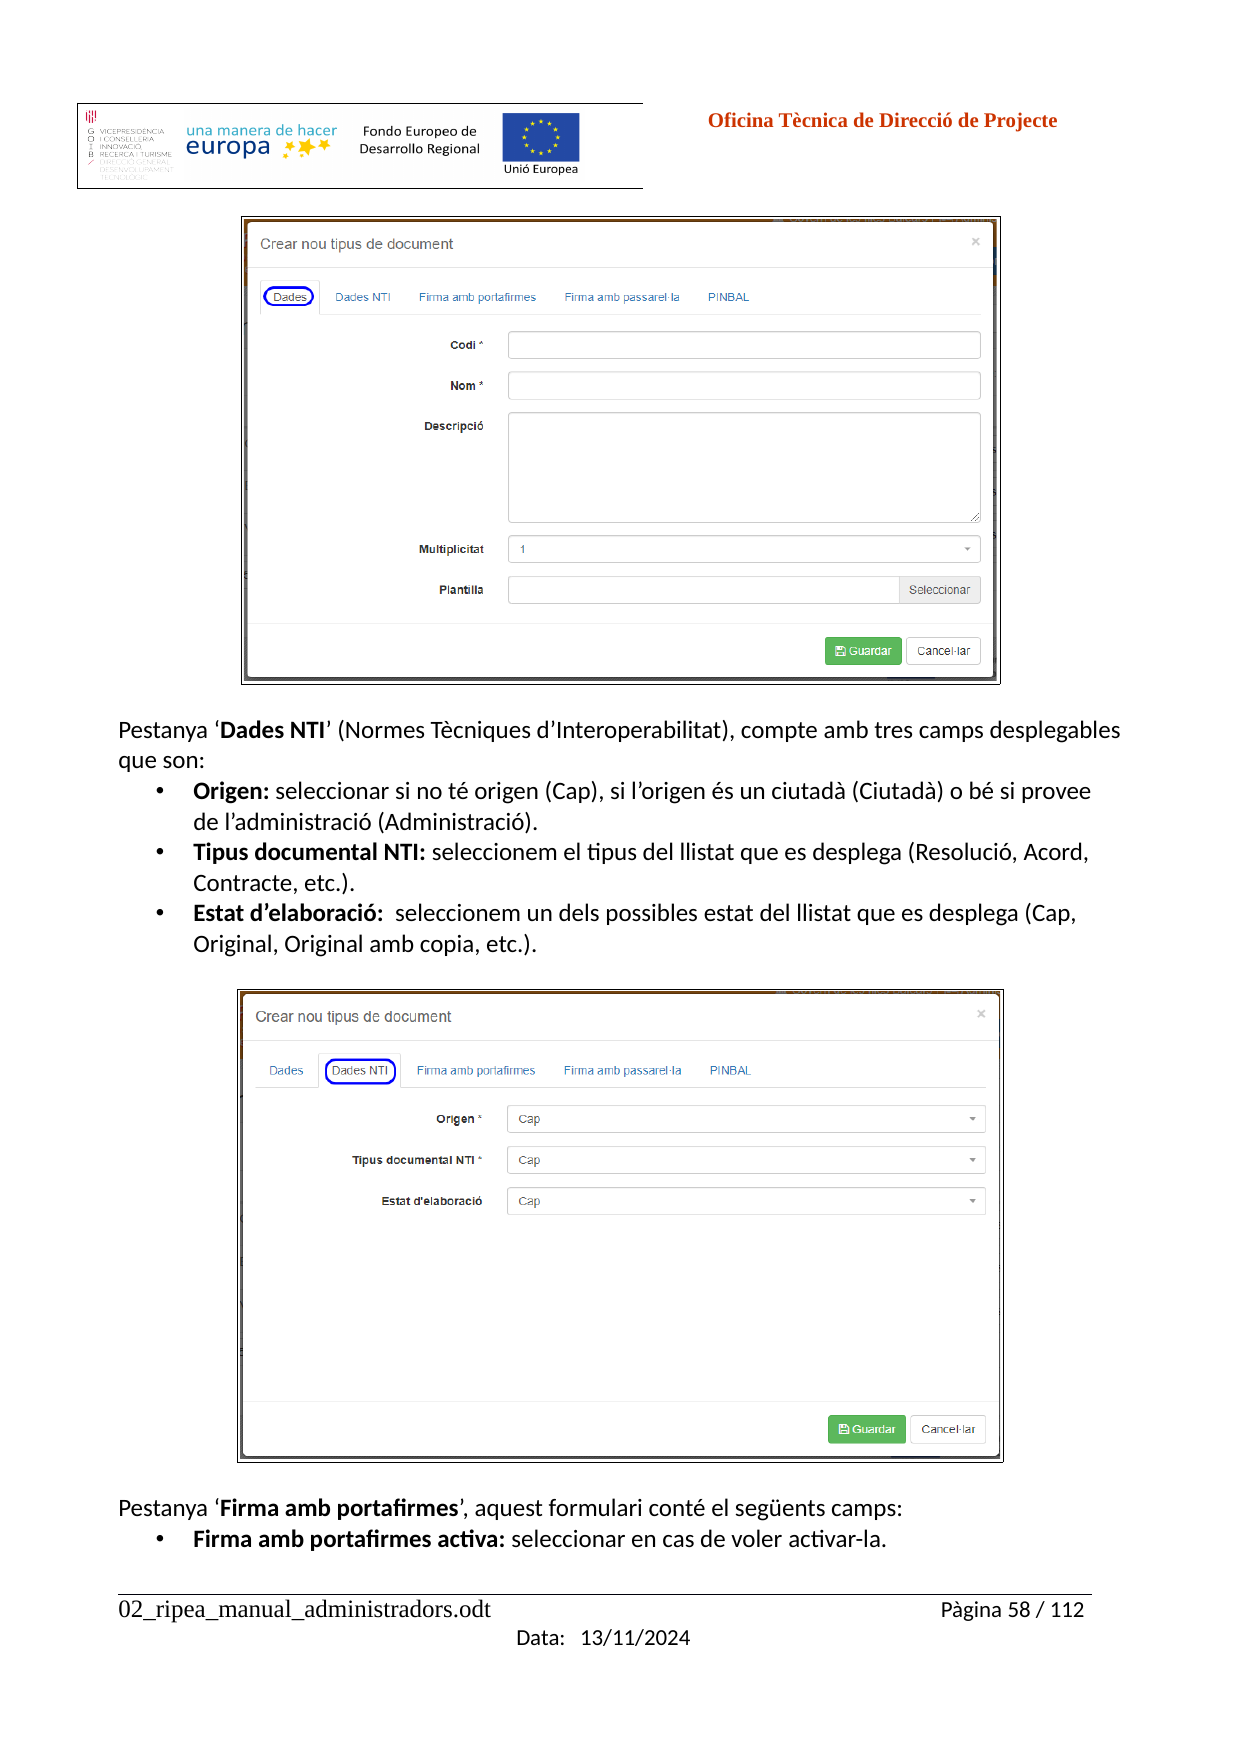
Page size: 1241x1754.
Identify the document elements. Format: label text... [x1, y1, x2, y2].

text Pestanya ‘Dades NTI’ (Normes Tècniques d’Interoperabilitat), compte amb tres camps desplegables que son: [118, 714, 1122, 775]
text Pestanya ‘Firma amb portafirmes’, aquest formulari conté el següents camps: [118, 1492, 1122, 1523]
picture [82, 108, 178, 182]
list Estat d’elaboració: seleccionem un dels possibles estat del llistat que es desplega (Cap, Original, Original amb copia, etc.). [156, 897, 1122, 958]
picture [243, 219, 997, 681]
picture [240, 991, 1001, 1459]
list Tipus documental NTI: seleccionem el tipus del llistat que es desplega (Resolució, Acord, Contracte, etc.). [156, 836, 1122, 897]
picture [184, 108, 585, 182]
list Origen: seleccionar si no té origen (Cap), si l’origen és un ciutadà (Ciutadà) o bé si provee de l’administració (Administració). [156, 775, 1122, 836]
list Firma amb portafirmes activa: seleccionar en cas de voler activar-la. [156, 1523, 1122, 1553]
